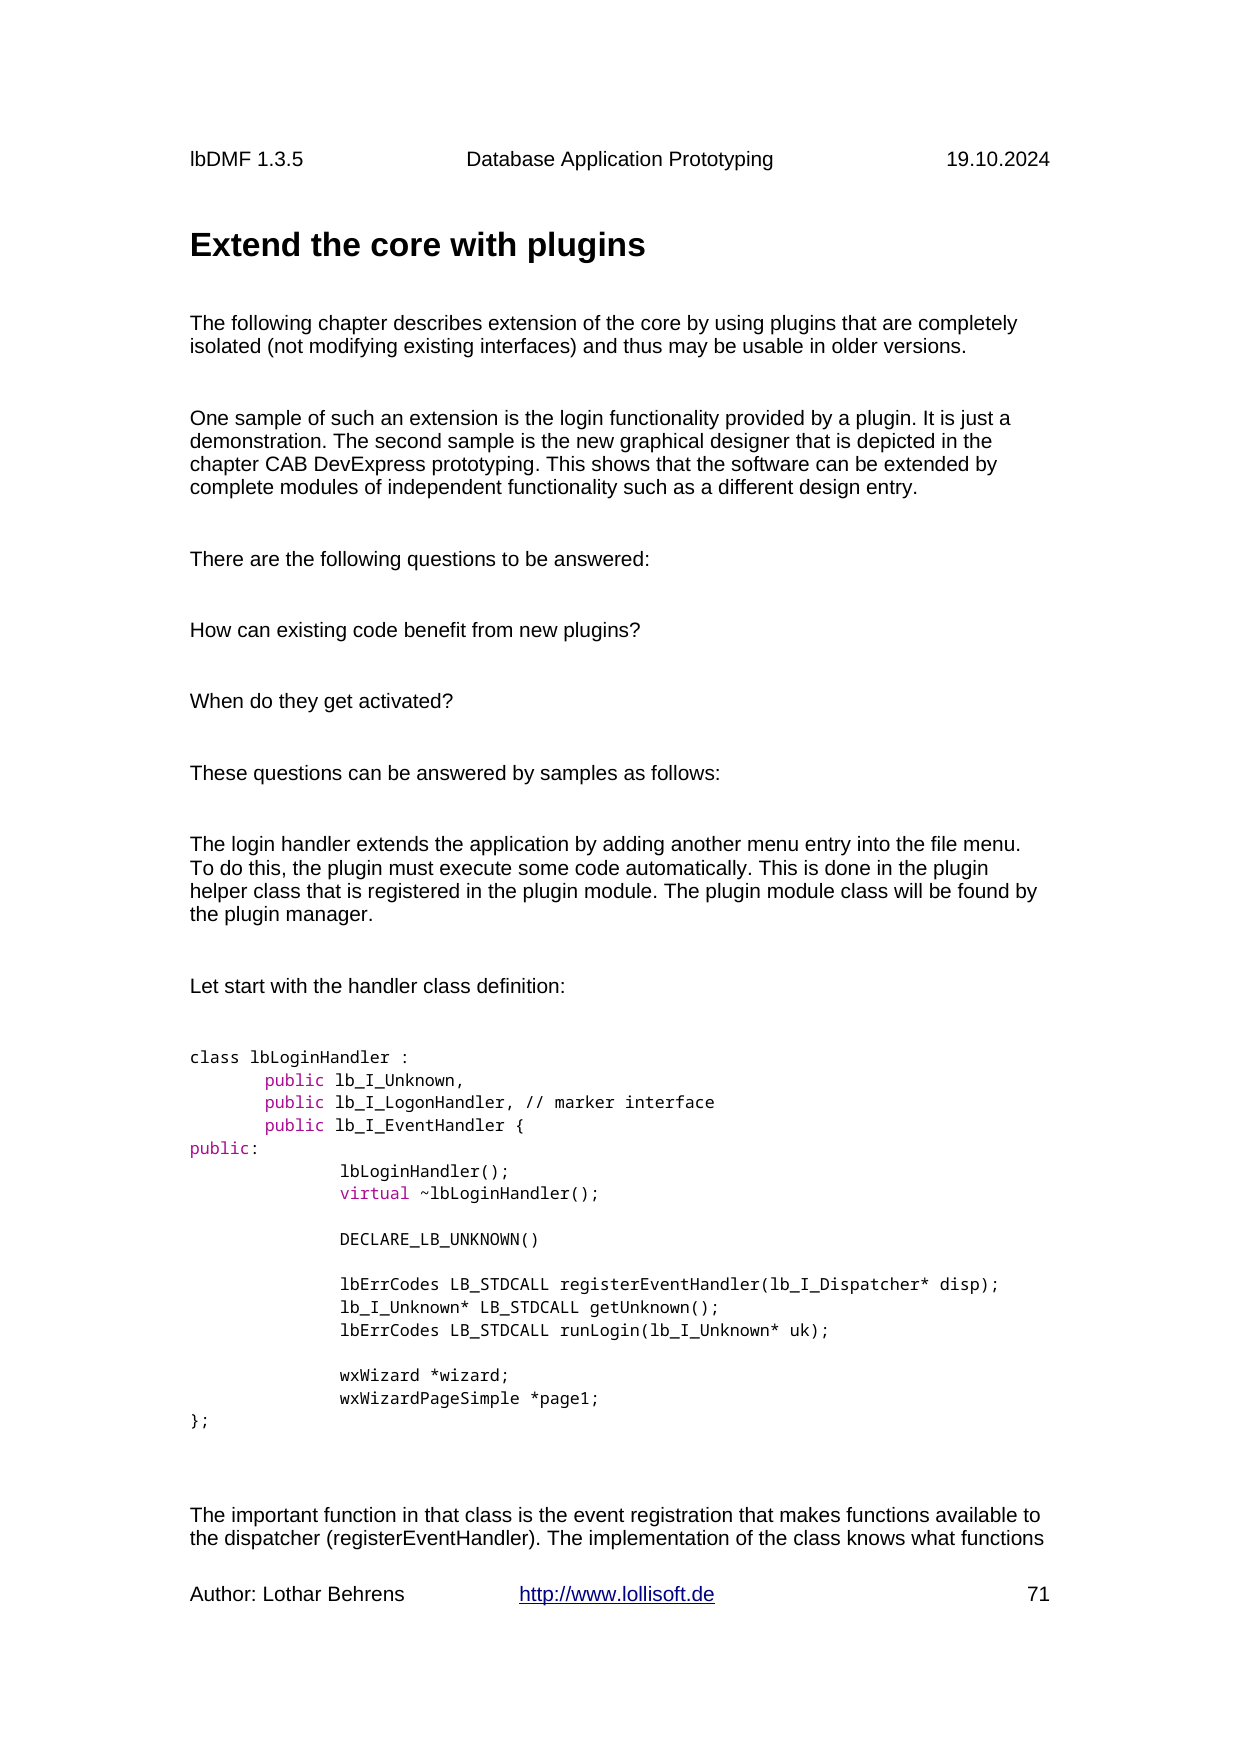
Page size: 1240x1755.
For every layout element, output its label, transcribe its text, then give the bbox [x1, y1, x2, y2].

text virtual ~lbLoginHandler(); [189, 1182, 1050, 1204]
text }; [189, 1409, 1050, 1432]
text These questions can be answered by samples as follows: [189, 762, 1050, 785]
text public lb_I_EventHandler { [189, 1114, 1050, 1136]
text How can existing code benefit from new plugins? [189, 619, 1050, 642]
text lb_I_Unknown* LB_STDCALL getUnknown(); [189, 1295, 1050, 1318]
text public lb_I_Unknown, [189, 1068, 1050, 1091]
text public lb_I_LogonHandler, // marker interface [189, 1091, 1050, 1114]
text wxWizard *wizard; [189, 1363, 1050, 1386]
text One sample of such an extension is the login functionality provided by a plugin. It is just a demonstration. The second sample is the new graphical designer that is depicted in the chapter CAB DevExpress prototyping. This shows that the software can be extended by complete modules of independent functionality such as a different design entry. [189, 406, 1050, 499]
text lbLoginHandler(); [189, 1159, 1050, 1182]
text lbErrCodes LB_STDCALL runLogin(lb_I_Unknown* uk); [189, 1318, 1050, 1341]
text When do they get activated? [189, 690, 1050, 713]
text class lbLoginHandler : [189, 1046, 1050, 1068]
text The important function in that class is the event registration that makes functions available to the dispatcher (registerEventHandler). The implementation of the class knows what functions [189, 1503, 1050, 1549]
text The login handler extends the application by adding another menu entry into the file menu. To do this, the plugin must execute some code automatically. This is done in the plugin helper class that is registered in the plugin module. The plugin module class will be found by the plugin manager. [189, 833, 1050, 926]
text public: [189, 1136, 1050, 1159]
text DECLARE_LB_UNKNOWN() [189, 1227, 1050, 1250]
text Let start with the handler class definition: [189, 974, 1050, 997]
text wxWizardPageSimple *page1; [189, 1386, 1050, 1409]
text The following chapter describes extension of the core by using plugins that are completely isolated (not modifying existing interfaces) and thus may be usable in older versions. [189, 311, 1050, 358]
text lbErrCodes LB_STDCALL registerEventHandler(lb_I_Dispatcher* disp); [189, 1273, 1050, 1295]
text There are the following questions to be answered: [189, 547, 1050, 570]
subtitle Extend the core with plugins [189, 226, 1050, 263]
